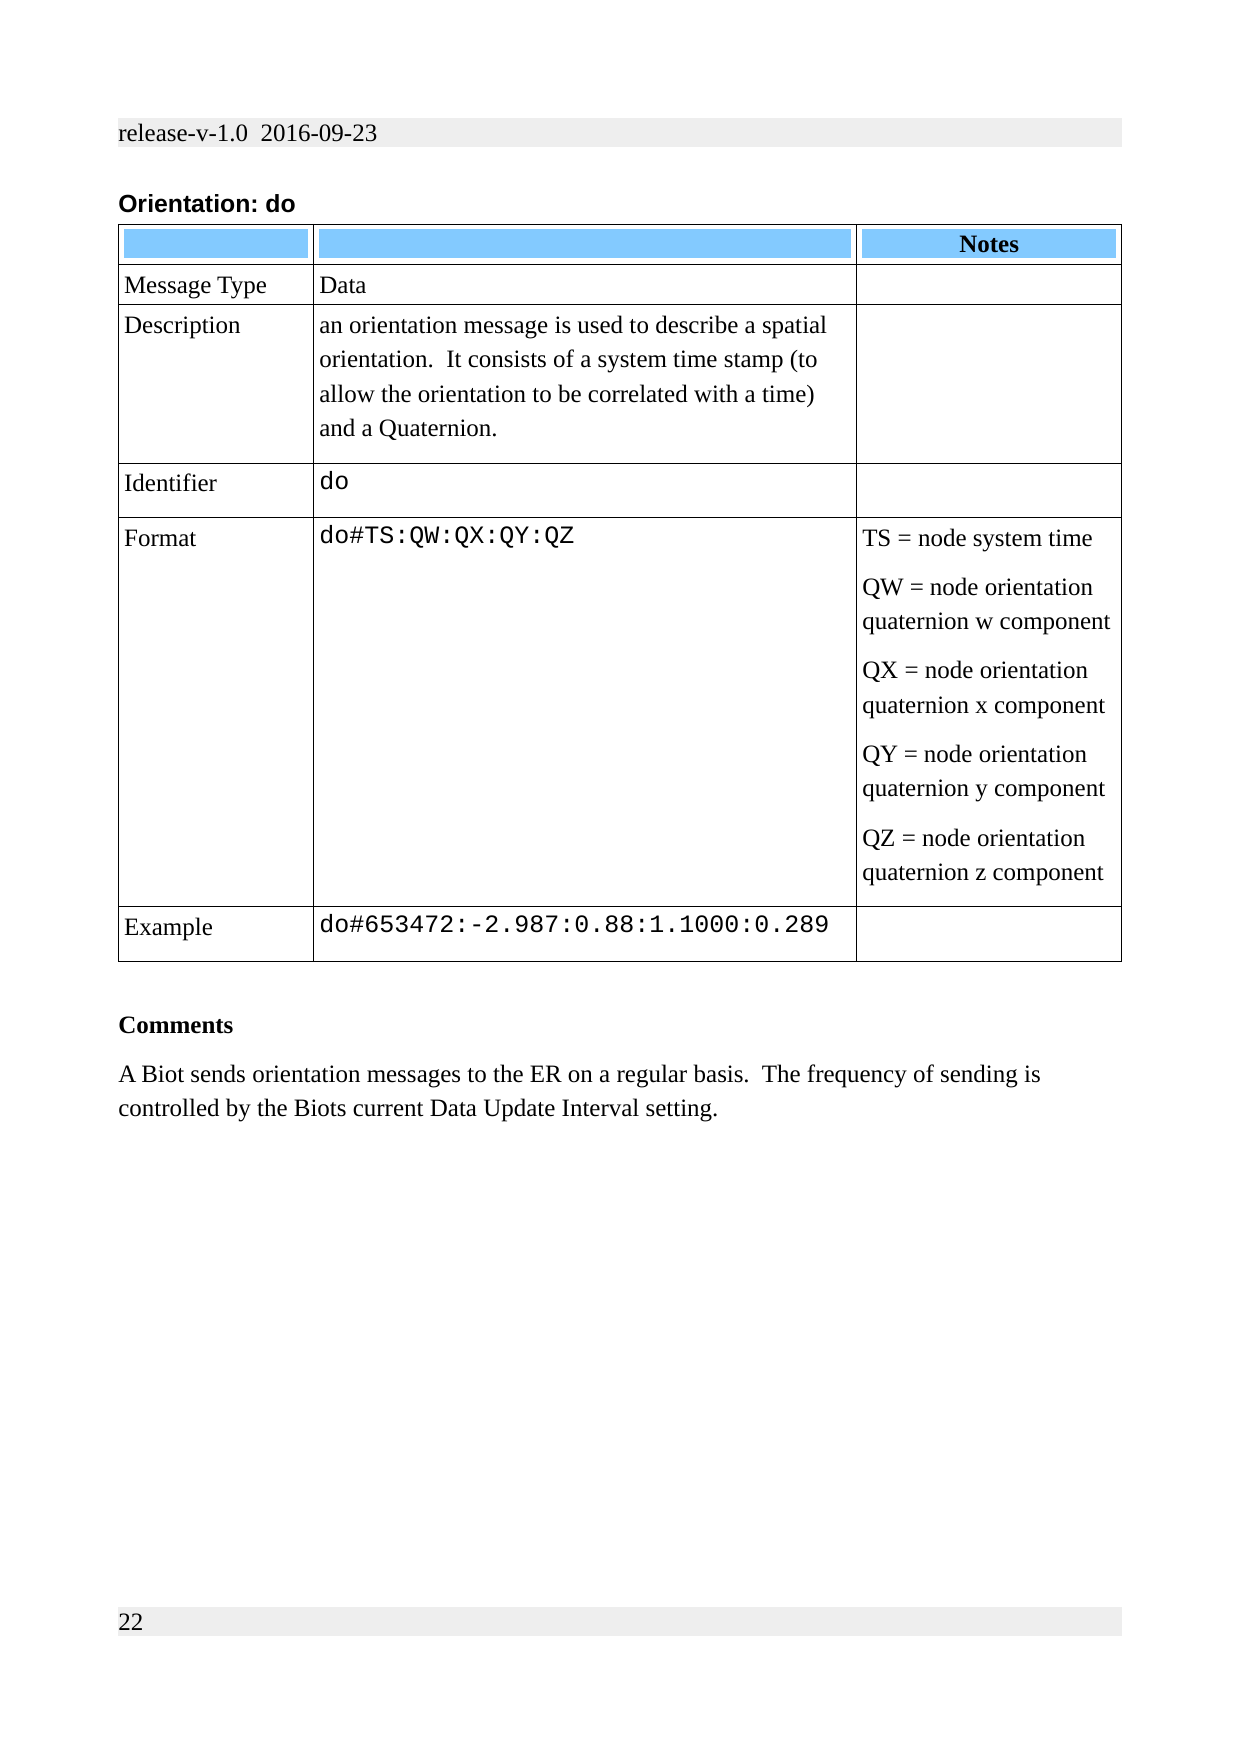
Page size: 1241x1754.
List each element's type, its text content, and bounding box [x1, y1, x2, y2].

table_cell an orientation message is used to describe a spatial orientation. It consists of a system time stamp (to allow the orientation to be correlated with a time) and a Quaternion. [314, 305, 856, 463]
table_header [119, 225, 313, 264]
table_cell do#653472:-2.987:0.88:1.1000:0.289 [314, 907, 856, 961]
table_cell Identifier [119, 464, 313, 517]
text Comments [118, 1010, 1122, 1038]
table_cell Data [314, 265, 856, 304]
table_cell [857, 305, 1121, 463]
table_cell [857, 265, 1121, 304]
table_cell [857, 907, 1121, 961]
text A Biot sends orientation messages to the ER on a regular basis. The frequency of sending is controlled by the Biots current Data Update Interval setting. [118, 1059, 1122, 1122]
table_cell Message Type [119, 265, 313, 304]
table_header [314, 225, 856, 264]
table_cell [857, 464, 1121, 517]
table_header Notes [857, 225, 1121, 264]
subtitle Orientation: do [118, 189, 1122, 217]
table_cell Description [119, 305, 313, 463]
table_cell do [314, 464, 856, 517]
table_cell do#TS:QW:QX:QY:QZ [314, 518, 856, 906]
table_cell Format [119, 518, 313, 906]
table_cell Example [119, 907, 313, 961]
table_cell TS = node system time QW = node orientation quaternion w component QX = node orientation quaternion x component QY = node orientation quaternion y component QZ = node orientation quaternion z component [857, 518, 1121, 906]
